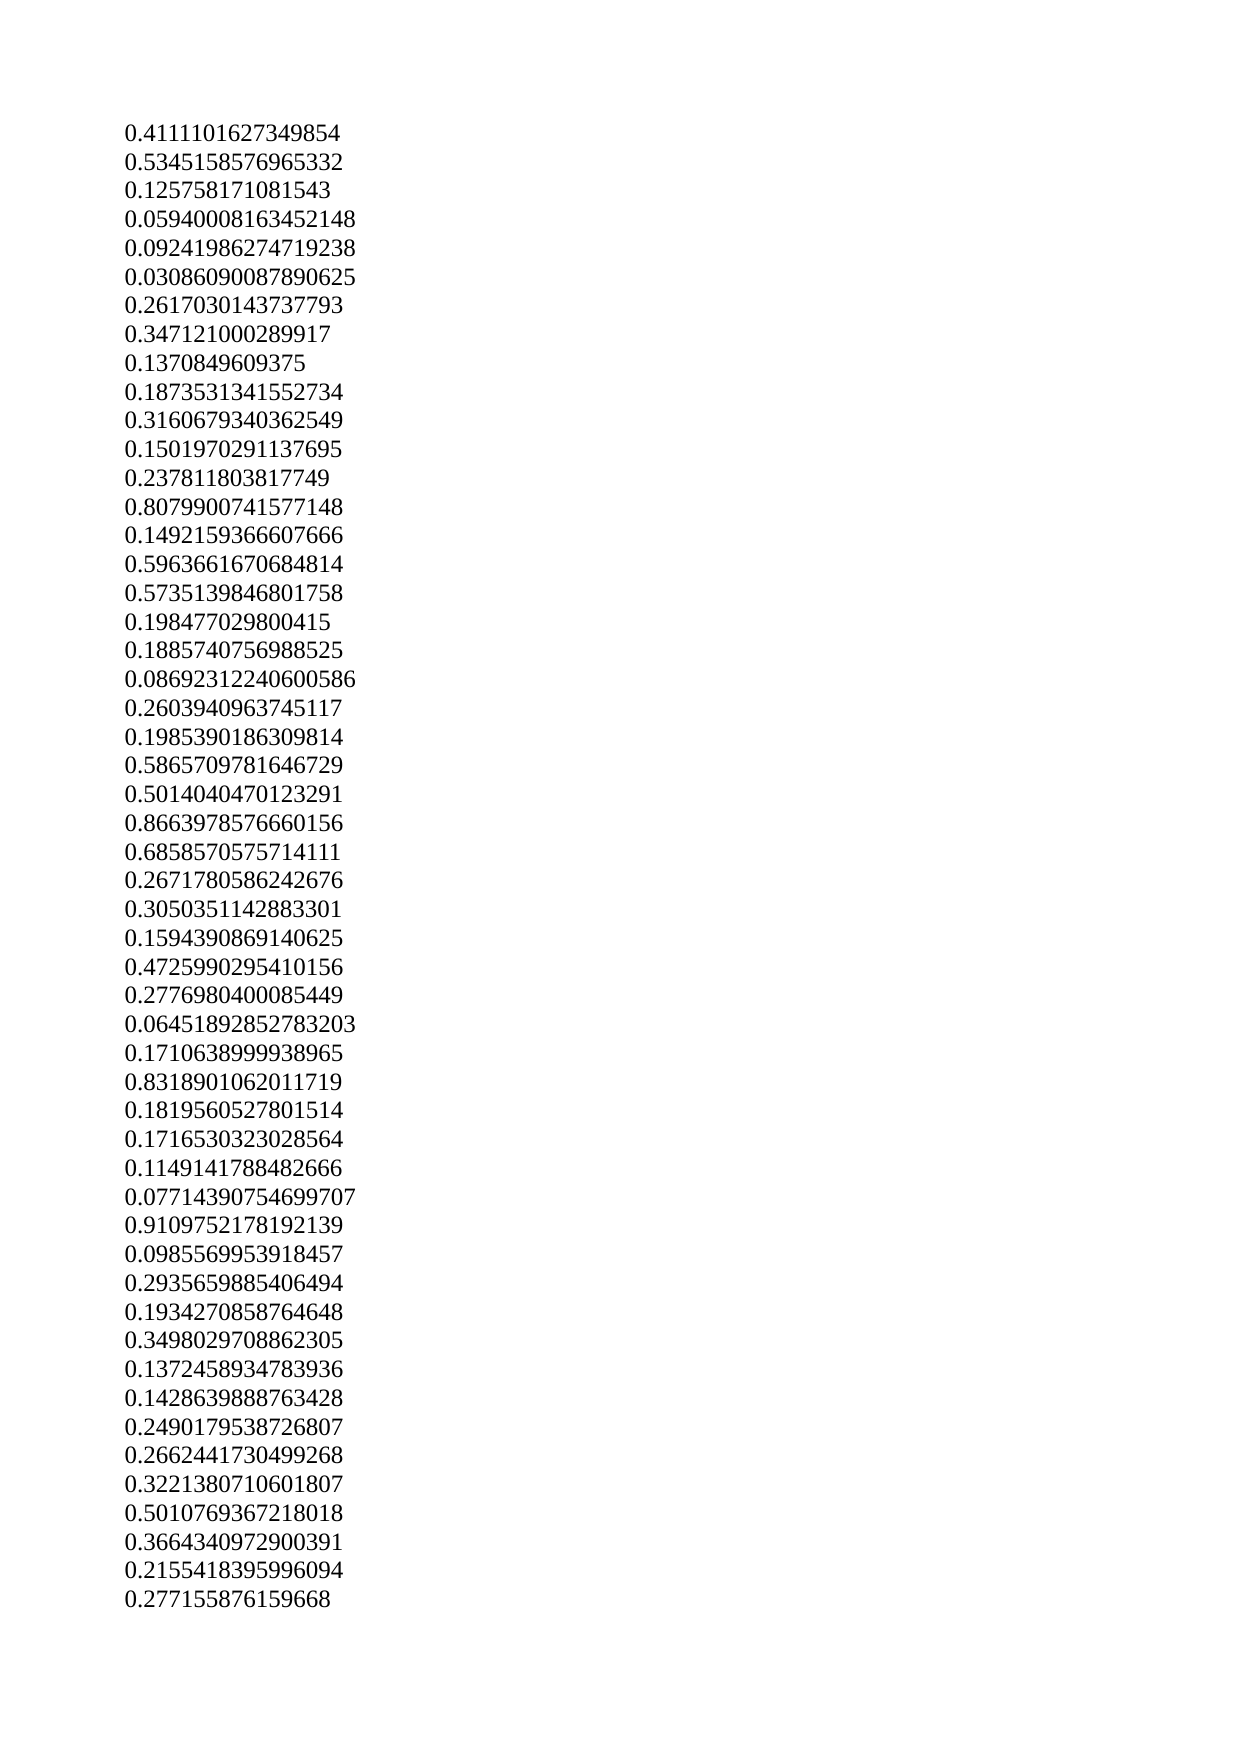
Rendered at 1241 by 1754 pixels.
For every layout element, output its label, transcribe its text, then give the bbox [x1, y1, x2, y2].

text 0.8318901062011719 [118, 1067, 1122, 1096]
text 0.2776980400085449 [118, 981, 1122, 1009]
text 0.277155876159668 [118, 1584, 1122, 1613]
text 0.125758171081543 [118, 176, 1122, 204]
text 0.1492159366607666 [118, 521, 1122, 549]
text 0.5735139846801758 [118, 578, 1122, 607]
text 0.1716530323028564 [118, 1124, 1122, 1153]
text 0.8079900741577148 [118, 492, 1122, 521]
text 0.6858570575714111 [118, 837, 1122, 866]
text 0.9109752178192139 [118, 1211, 1122, 1239]
text 0.05940008163452148 [118, 204, 1122, 233]
text 0.03086090087890625 [118, 262, 1122, 291]
text 0.4111101627349854 [118, 118, 1122, 147]
text 0.1819560527801514 [118, 1096, 1122, 1124]
text 0.0985569953918457 [118, 1239, 1122, 1268]
text 0.07714390754699707 [118, 1182, 1122, 1211]
text 0.1934270858764648 [118, 1297, 1122, 1326]
text 0.1985390186309814 [118, 722, 1122, 751]
text 0.5865709781646729 [118, 751, 1122, 779]
text 0.1428639888763428 [118, 1383, 1122, 1412]
text 0.2935659885406494 [118, 1268, 1122, 1297]
text 0.8663978576660156 [118, 808, 1122, 837]
text 0.1873531341552734 [118, 377, 1122, 406]
text 0.1501970291137695 [118, 434, 1122, 463]
text 0.347121000289917 [118, 319, 1122, 348]
text 0.2662441730499268 [118, 1441, 1122, 1469]
text 0.5345158576965332 [118, 147, 1122, 176]
text 0.3221380710601807 [118, 1469, 1122, 1498]
text 0.5014040470123291 [118, 779, 1122, 808]
text 0.4725990295410156 [118, 952, 1122, 981]
text 0.5963661670684814 [118, 549, 1122, 578]
text 0.198477029800415 [118, 607, 1122, 636]
text 0.5010769367218018 [118, 1498, 1122, 1527]
text 0.237811803817749 [118, 463, 1122, 492]
text 0.2603940963745117 [118, 693, 1122, 722]
text 0.1149141788482666 [118, 1153, 1122, 1182]
text 0.1710638999938965 [118, 1038, 1122, 1067]
text 0.3160679340362549 [118, 406, 1122, 434]
text 0.3050351142883301 [118, 894, 1122, 923]
text 0.1370849609375 [118, 348, 1122, 377]
text 0.3664340972900391 [118, 1527, 1122, 1556]
text 0.2155418395996094 [118, 1556, 1122, 1584]
text 0.2617030143737793 [118, 291, 1122, 319]
text 0.2490179538726807 [118, 1412, 1122, 1441]
text 0.06451892852783203 [118, 1009, 1122, 1038]
text 0.1372458934783936 [118, 1354, 1122, 1383]
text 0.1885740756988525 [118, 636, 1122, 664]
text 0.3498029708862305 [118, 1326, 1122, 1354]
text 0.09241986274719238 [118, 233, 1122, 262]
text 0.08692312240600586 [118, 664, 1122, 693]
text 0.2671780586242676 [118, 866, 1122, 894]
text 0.1594390869140625 [118, 923, 1122, 952]
